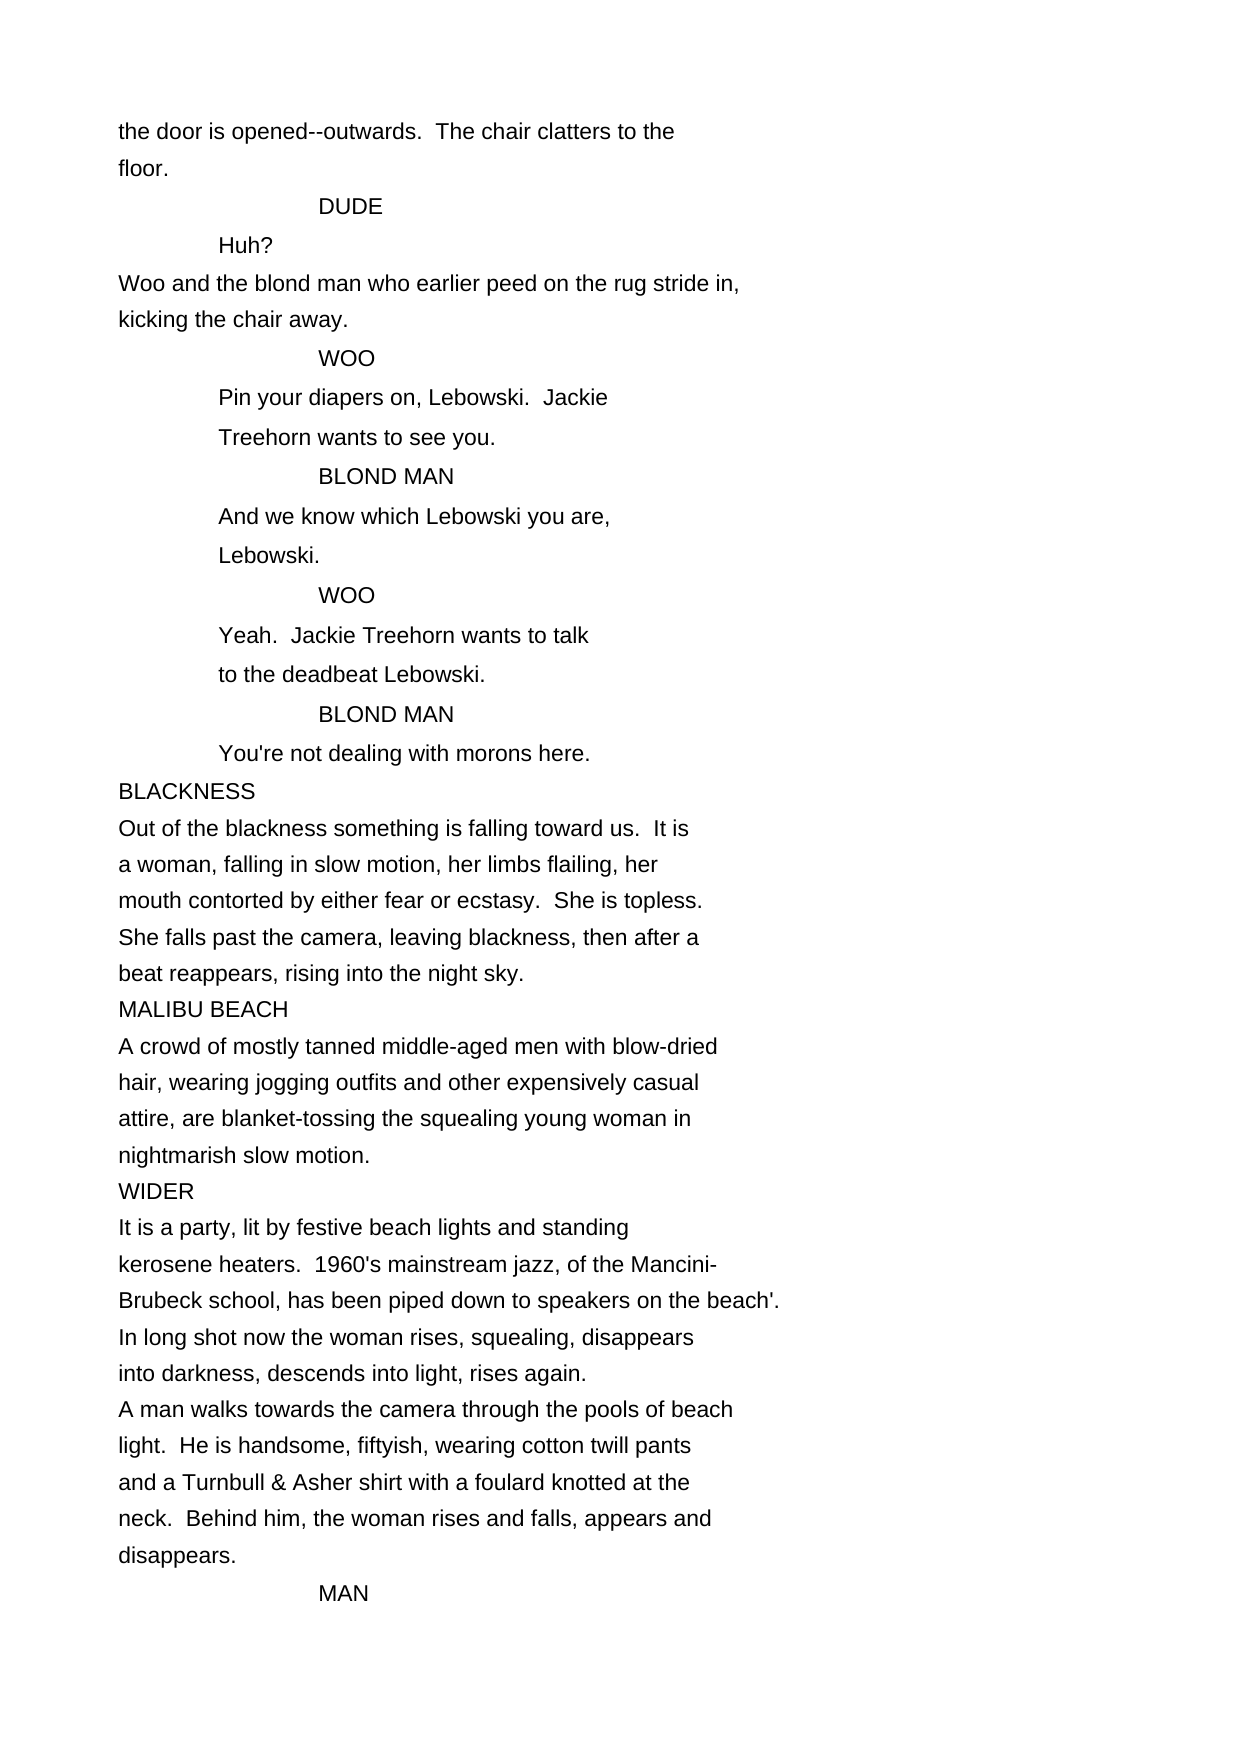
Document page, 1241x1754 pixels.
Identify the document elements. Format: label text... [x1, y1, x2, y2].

text into darkness, descends into light, rises again. [118, 1360, 1122, 1386]
text Pin your diapers on, Lebowski. Jackie [118, 382, 1122, 411]
text Lebowski. [118, 541, 1122, 569]
text and a Turnbull & Asher shirt with a foulard knotted at the [118, 1469, 1122, 1495]
text a woman, falling in slow motion, her limbs flailing, her [118, 851, 1122, 877]
text A crowd of mostly tanned middle-aged men with blow-dried [118, 1033, 1122, 1059]
text In long shot now the woman rises, squealing, disappears [118, 1323, 1122, 1350]
text WIDER [118, 1178, 1122, 1204]
text And we know which Lebowski you are, [118, 501, 1122, 530]
text MAN [118, 1578, 1122, 1607]
text attire, are blanket-tossing the squealing young woman in [118, 1105, 1122, 1132]
text Treehorn wants to see you. [118, 422, 1122, 451]
text She falls past the camera, leaving blackness, then after a [118, 923, 1122, 950]
text kicking the chair away. [118, 306, 1122, 333]
text MALIBU BEACH [118, 996, 1122, 1023]
text hair, wearing jogging outfits and other expensively casual [118, 1069, 1122, 1095]
text WOO [118, 343, 1122, 371]
text WOO [118, 580, 1122, 609]
text BLACKNESS [118, 778, 1122, 804]
text DUDE [118, 191, 1122, 219]
text disappears. [118, 1542, 1122, 1568]
text the door is opened--outwards. The chair clatters to the [118, 118, 1122, 144]
text A man walks towards the camera through the pools of beach [118, 1396, 1122, 1422]
text floor. [118, 154, 1122, 181]
text Yeah. Jackie Treehorn wants to talk [118, 620, 1122, 648]
text Out of the blackness something is falling toward us. It is [118, 814, 1122, 841]
text It is a party, lit by festive beach lights and standing [118, 1214, 1122, 1241]
text Woo and the blond man who earlier peed on the rug stride in, [118, 270, 1122, 296]
text Huh? [118, 230, 1122, 259]
text mouth contorted by either fear or ecstasy. She is topless. [118, 887, 1122, 913]
text BLOND MAN [118, 461, 1122, 490]
text nightmarish slow motion. [118, 1142, 1122, 1168]
text BLOND MAN [118, 699, 1122, 728]
text light. He is handsome, fiftyish, wearing cotton twill pants [118, 1432, 1122, 1459]
text beat reappears, rising into the night sky. [118, 960, 1122, 986]
text neck. Behind him, the woman rises and falls, appears and [118, 1505, 1122, 1532]
text You're not dealing with morons here. [118, 738, 1122, 767]
text Brubeck school, has been piped down to speakers on the beach'. [118, 1287, 1122, 1313]
text kerosene heaters. 1960's mainstream jazz, of the Mancini- [118, 1251, 1122, 1277]
text to the deadbeat Lebowski. [118, 659, 1122, 688]
